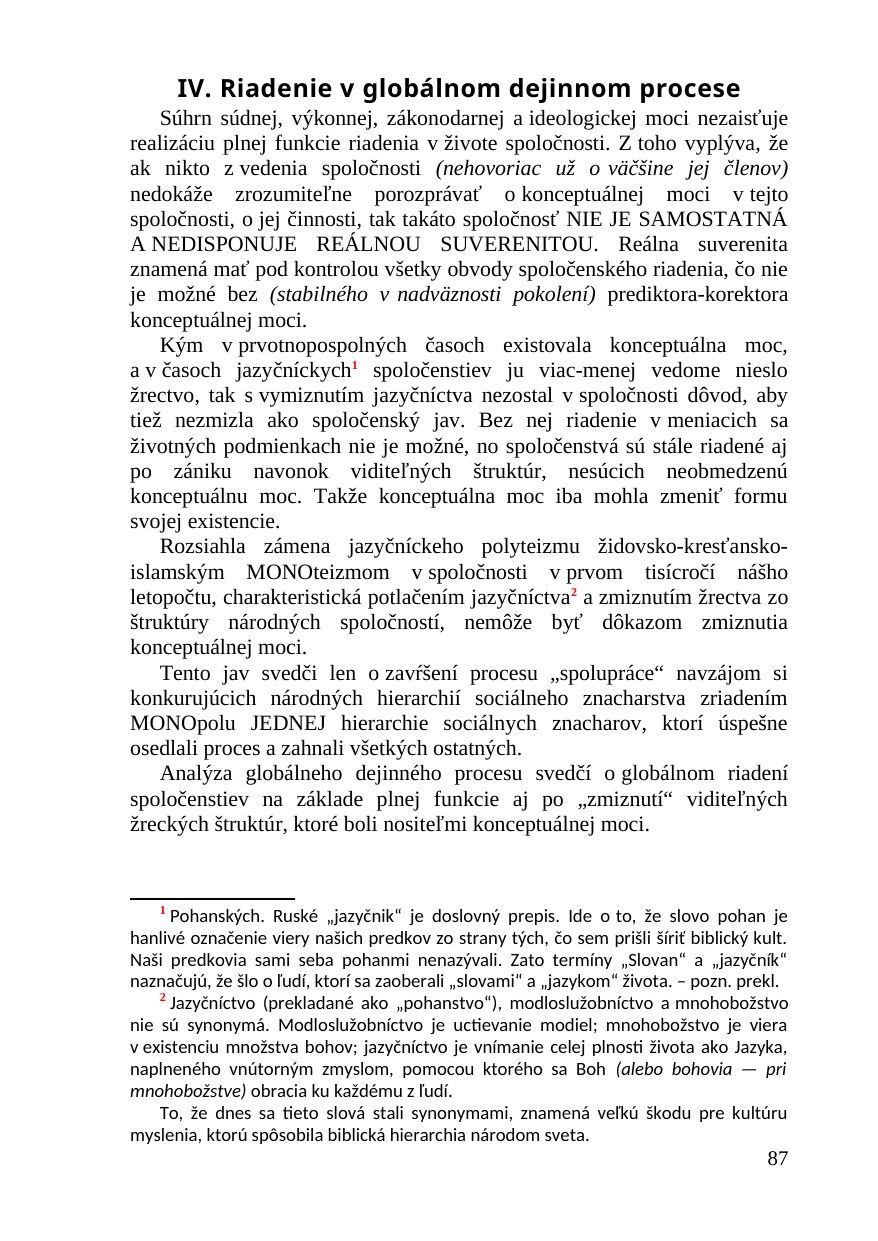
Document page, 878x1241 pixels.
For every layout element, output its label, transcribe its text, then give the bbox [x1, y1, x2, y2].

text Súhrn súdnej, výkonnej, zákonodarnej a ideologickej moci nezaisťuje realizáciu plnej funkcie riadenia v živote spoločnosti. Z toho vyplýva, že ak nikto z vedenia spoločnosti (nehovoriac už o väčšine jej členov) nedokáže zrozumiteľne porozprávať o konceptuálnej moci v tejto spoločnosti, o jej činnosti, tak takáto spoločnosť NIE JE SAMOSTATNÁ A NEDISPONUJE REÁLNOU SUVERENITOU. Reálna suverenita znamená mať pod kontrolou všetky obvody spoločenského riadenia, čo nie je možné bez (stabilného v nadväznosti pokolení) prediktora-korektora konceptuálnej moci. [130, 105, 788, 332]
text Jazyčníctvo (prekladané ako „pohanstvo“), modloslužobníctvo a mnohobožstvo nie sú synonymá. Modloslužobníctvo je uctievanie modiel; mnohobožstvo je viera v existenciu množstva bohov; jazyčníctvo je vnímanie celej plnosti života ako Jazyka, naplneného vnútorným zmyslom, pomocou ktorého sa Boh (alebo bohovia — pri mnohobožstve) obracia ku každému z ľudí. [130, 992, 788, 1102]
text To, že dnes sa tieto slová stali synonymami, znamená veľkú škodu pre kultúru myslenia, ktorú spôsobila biblická hierarchia národom sveta. [130, 1102, 788, 1145]
text Pohanských. Ruské „jazyčnik“ je doslovný prepis. Ide o to, že slovo pohan je hanlivé označenie viery našich predkov zo strany tých, čo sem prišli šíriť biblický kult. Naši predkovia sami seba pohanmi nenazývali. Zato termíny „Slovan“ a „jazyčník“ naznačujú, že šlo o ľudí, ktorí sa zaoberali „slovami“ a „jazykom“ života. – pozn. prekl. [130, 905, 788, 992]
text Analýza globálneho dejinného procesu svedčí o globálnom riadení spoločenstiev na základe plnej funkcie aj po „zmiznutí“ viditeľných žreckých štruktúr, ktoré boli nositeľmi konceptuálnej moci. [130, 760, 788, 836]
text Tento jav svedči len o zavŕšení procesu „spolupráce“ navzájom si konkurujúcich národných hierarchií sociálneho znacharstva zriadením MONOpolu JEDNEJ hierarchie sociálnych znacharov, ktorí úspešne osedlali proces a zahnali všetkých ostatných. [130, 659, 788, 760]
text Kým v prvotnopospolných časoch existovala konceptuálna moc, a v časoch jazyčníckych spoločenstiev ju viac-menej vedome nieslo žrectvo, tak s vymiznutím jazyčníctva nezostal v spoločnosti dôvod, aby tiež nezmizla ako spoločenský jav. Bez nej riadenie v meniacich sa životných podmienkach nie je možné, no spoločenstvá sú stále riadené aj po zániku navonok viditeľných štruktúr, nesúcich neobmedzenú konceptuálnu moc. Takže konceptuálna moc iba mohla zmeniť formu svojej existencie. [130, 332, 788, 533]
text Rozsiahla zámena jazyčníckeho polyteizmu židovsko-kresťansko-islamským MONOteizmom v spoločnosti v prvom tisícročí nášho letopočtu, charakteristická potlačením jazyčníctva a zmiznutím žrectva zo štruktúry národných spoločností, nemôže byť dôkazom zmiznutia konceptuálnej moci. [130, 533, 788, 659]
